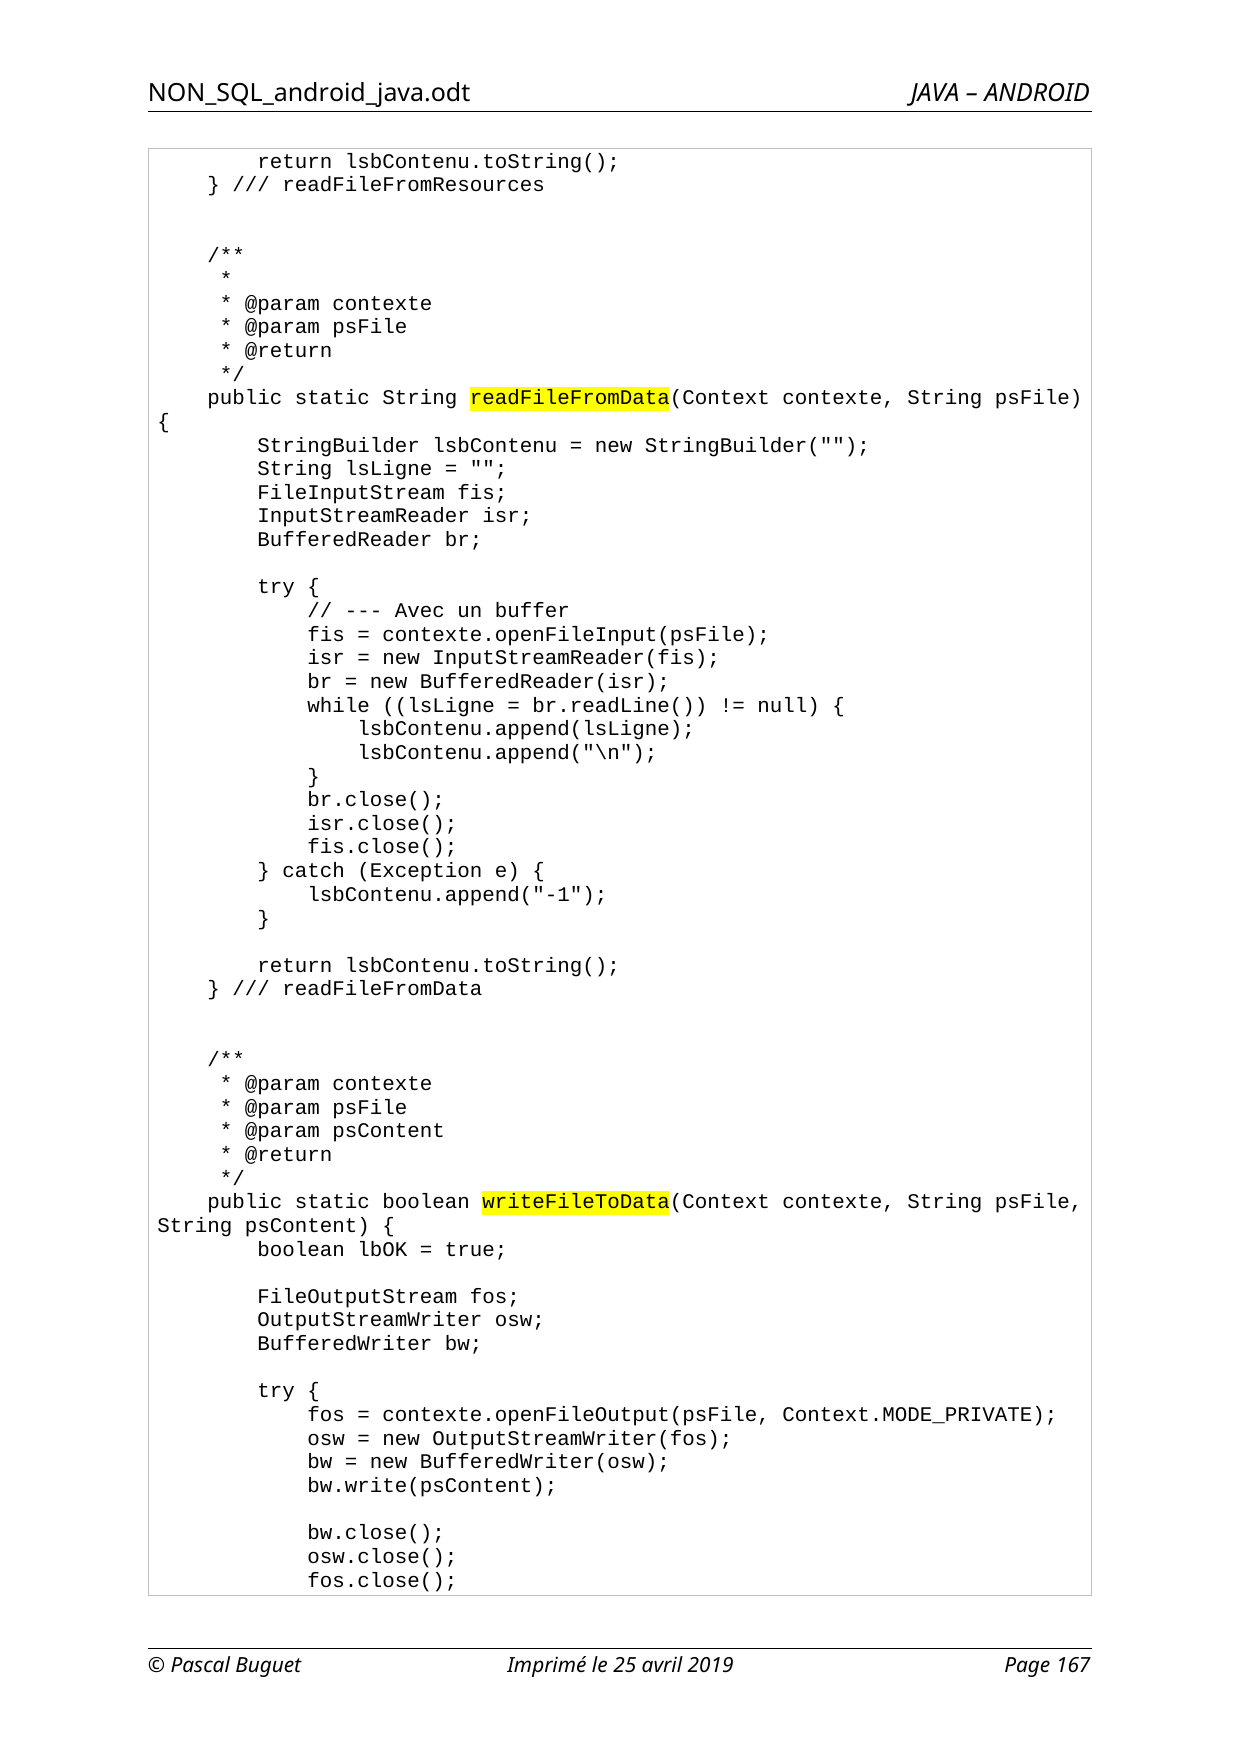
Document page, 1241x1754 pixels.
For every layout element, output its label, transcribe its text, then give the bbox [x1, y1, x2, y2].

text bw.close(); [149, 1519, 1091, 1543]
text public static boolean writeFileToData(Context contexte, String psFile, String psContent) { [149, 1188, 1091, 1235]
text * @return [149, 1141, 1091, 1164]
text fos.close(); [149, 1566, 1091, 1595]
text * @param psFile [149, 1093, 1091, 1117]
text } [149, 762, 1091, 786]
text */ [149, 361, 1091, 384]
text bw.write(psContent); [149, 1472, 1091, 1496]
text OutputStreamWriter osw; [149, 1306, 1091, 1330]
text fis = contexte.openFileInput(psFile); [149, 621, 1091, 644]
text try { [149, 573, 1091, 597]
text fos = contexte.openFileOutput(psFile, Context.MODE_PRIVATE); [149, 1401, 1091, 1424]
text try { [149, 1377, 1091, 1401]
text lsbContenu.append("-1"); [149, 881, 1091, 904]
text BufferedReader br; [149, 526, 1091, 550]
text InputStreamReader isr; [149, 502, 1091, 526]
text String lsLigne = ""; [149, 455, 1091, 479]
text /** [149, 242, 1091, 266]
text // --- Avec un buffer [149, 597, 1091, 621]
text StringBuilder lsbContenu = new StringBuilder(""); [149, 431, 1091, 455]
text * [149, 266, 1091, 289]
text br.close(); [149, 786, 1091, 810]
text br = new BufferedReader(isr); [149, 668, 1091, 692]
text osw.close(); [149, 1543, 1091, 1566]
text return lsbContenu.toString(); [149, 149, 1091, 171]
text isr.close(); [149, 810, 1091, 833]
text lsbContenu.append(lsLigne); [149, 715, 1091, 739]
text lsbContenu.append("\n"); [149, 739, 1091, 762]
text public static String readFileFromData(Context contexte, String psFile) { [149, 384, 1091, 431]
text bw = new BufferedWriter(osw); [149, 1448, 1091, 1472]
text * @param psContent [149, 1117, 1091, 1141]
text * @param psFile [149, 313, 1091, 337]
text * @return [149, 337, 1091, 361]
text } /// readFileFromData [149, 975, 1091, 999]
text return lsbContenu.toString(); [149, 952, 1091, 975]
text isr = new InputStreamReader(fis); [149, 644, 1091, 668]
text BufferedWriter bw; [149, 1330, 1091, 1354]
text } catch (Exception e) { [149, 857, 1091, 881]
text while ((lsLigne = br.readLine()) != null) { [149, 692, 1091, 715]
text * @param contexte [149, 1070, 1091, 1093]
text fis.close(); [149, 833, 1091, 857]
text osw = new OutputStreamWriter(fos); [149, 1424, 1091, 1448]
text boolean lbOK = true; [149, 1235, 1091, 1259]
text * @param contexte [149, 289, 1091, 313]
text FileInputStream fis; [149, 479, 1091, 502]
text } [149, 904, 1091, 928]
text FileOutputStream fos; [149, 1283, 1091, 1306]
text } /// readFileFromResources [149, 171, 1091, 195]
text */ [149, 1164, 1091, 1188]
text /** [149, 1046, 1091, 1070]
